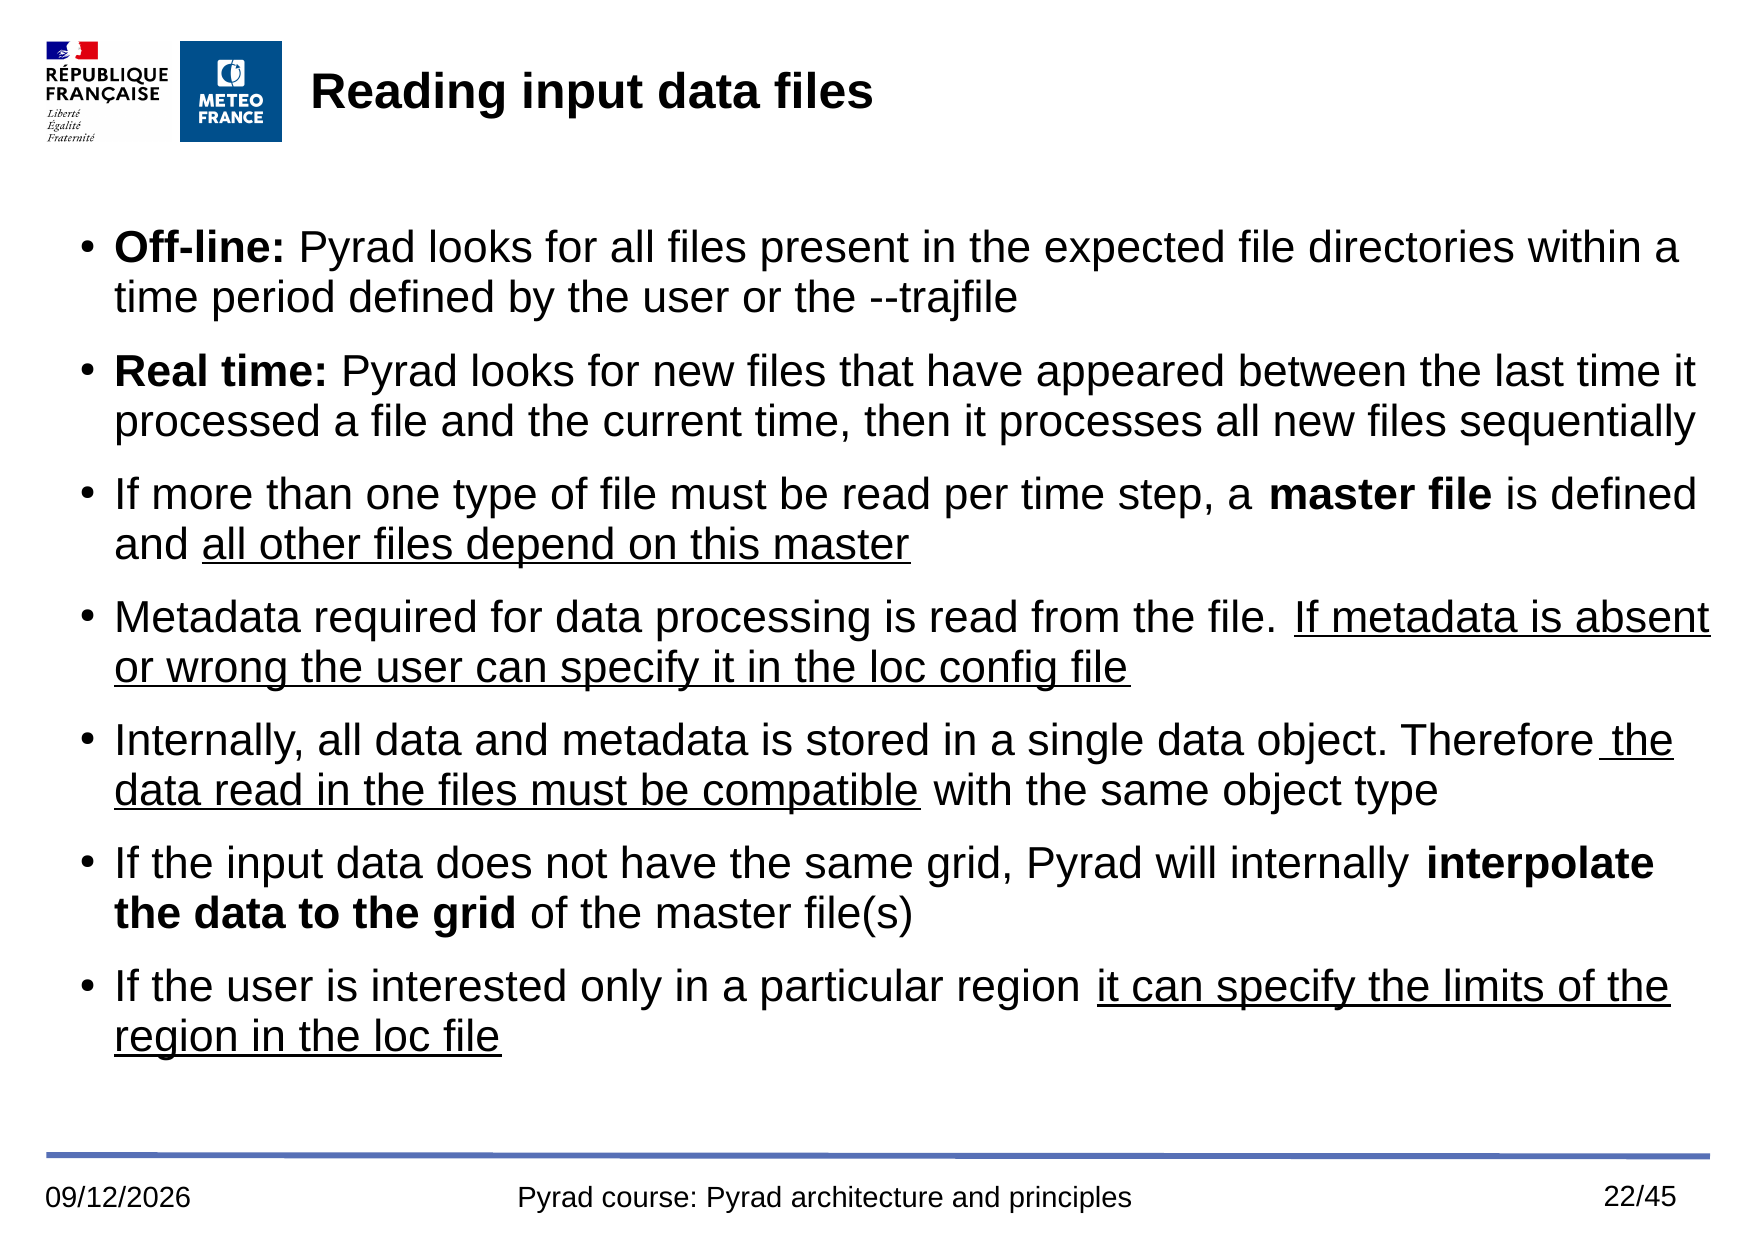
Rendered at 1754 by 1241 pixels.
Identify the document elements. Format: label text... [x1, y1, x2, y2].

title Reading input data files [310, 40, 1697, 142]
picture [180, 41, 282, 142]
picture [46, 41, 172, 142]
list Off-line: Pyrad looks for all files present in the expected file directories within a time period defined by the user or the --trajfile Real time: Pyrad looks for new files that have appeared between the last time it processed a file and the current time, then it processes all new files sequentially If more than one type of file must be read per time step, a master file is defined and all other files depend on this master Metadata required for data processing is read from the file. If metadata is absent or wrong the user can specify it in the loc config file Internally, all data and metadata is stored in a single data object. Therefore the data read in the files must be compatible with the same object type If the input data does not have the same grid, Pyrad will internally interpolate the data to the grid of the master file(s) If the user is interested only in a particular region it can specify the limits of the region in the loc file [44, 222, 1712, 1118]
